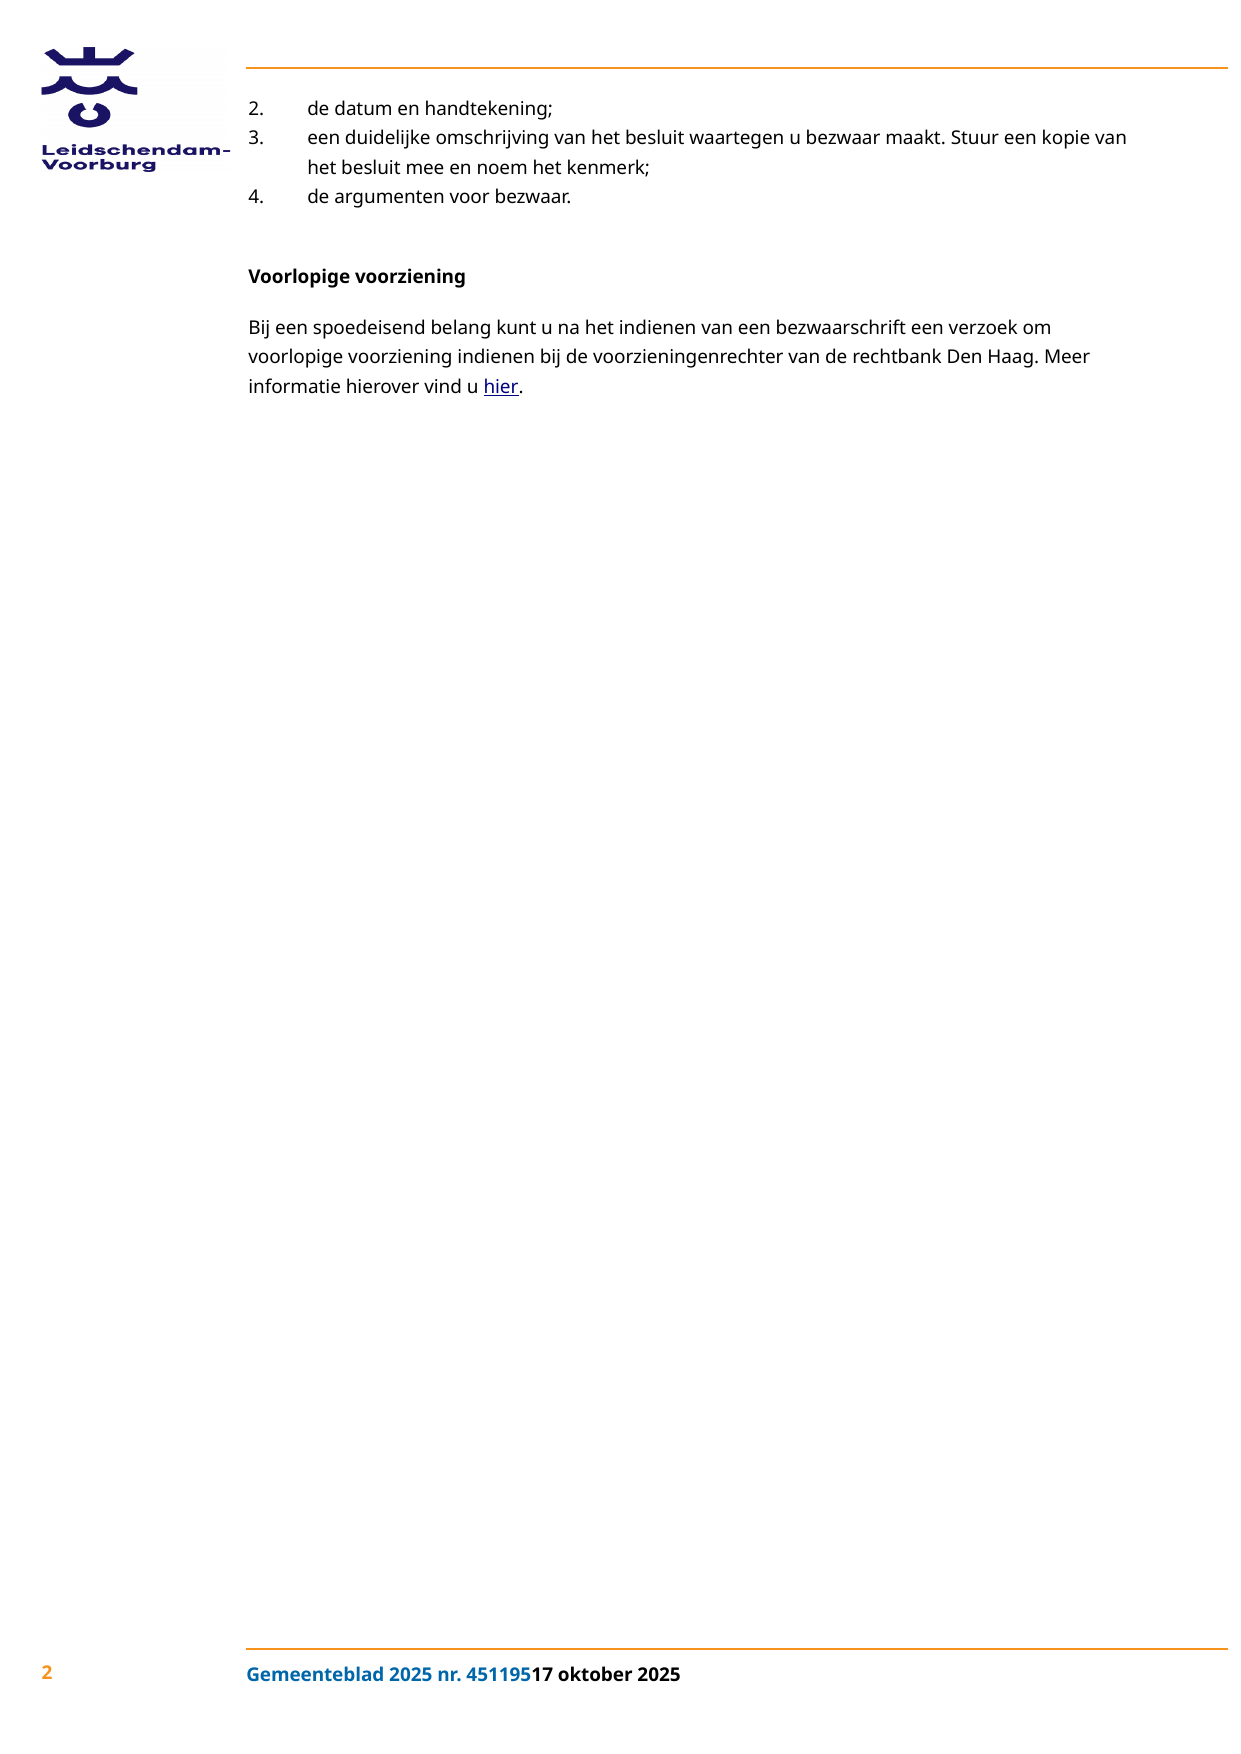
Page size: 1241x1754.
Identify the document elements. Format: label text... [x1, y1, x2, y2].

picture [41, 47, 231, 172]
list de datum en handtekening; [248, 95, 1152, 121]
text Bij een spoedeisend belang kunt u na het indienen van een bezwaarschrift een verzoek om voorlopige voorziening indienen bij de voorzieningenrechter van de rechtbank Den Haag. Meer informatie hierover vind u hier. [248, 314, 1152, 399]
text Voorlopige voorziening [248, 263, 1152, 289]
list de argumenten voor bezwaar. [248, 183, 1152, 209]
list een duidelijke omschrijving van het besluit waartegen u bezwaar maakt. Stuur een kopie van het besluit mee en noem het kenmerk; [248, 124, 1152, 180]
